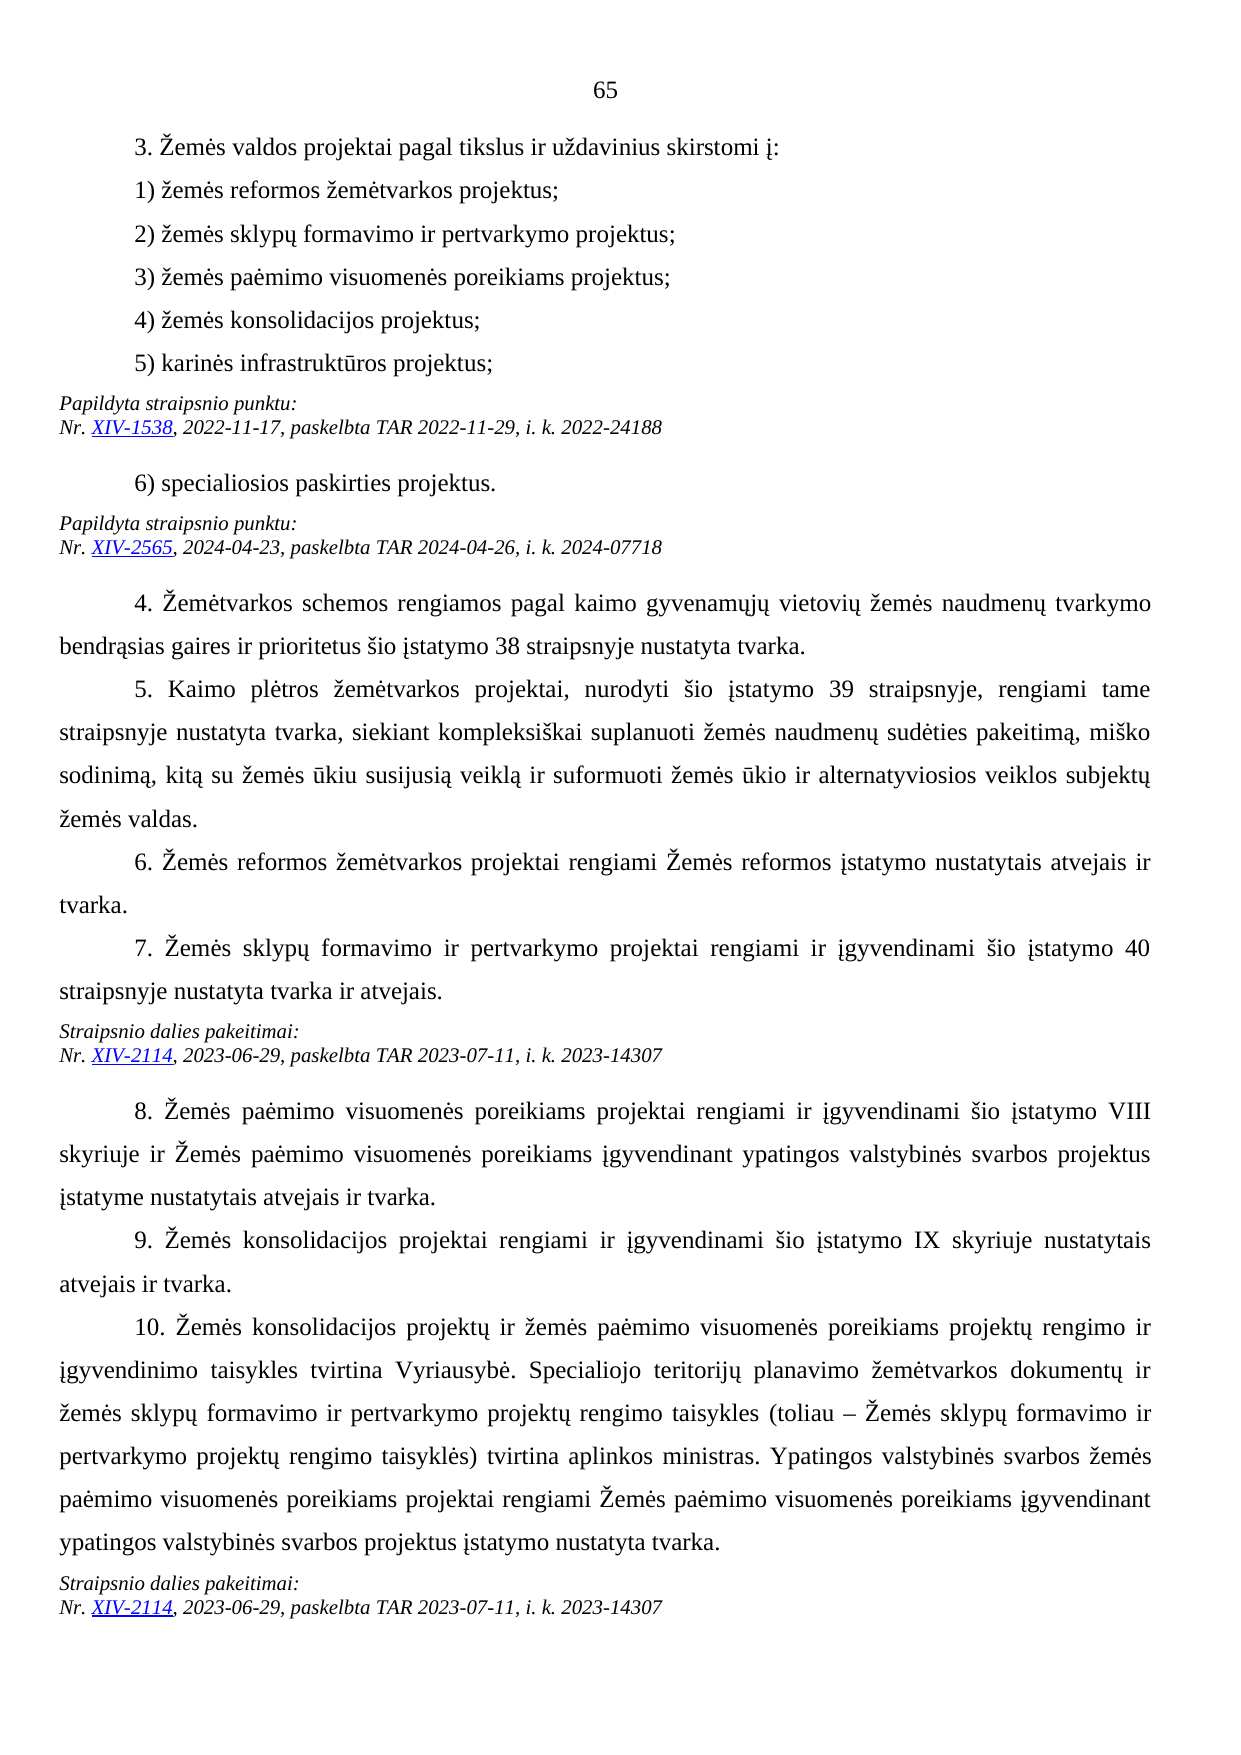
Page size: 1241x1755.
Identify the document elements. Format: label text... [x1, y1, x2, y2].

text 5) karinės infrastruktūros projektus; [59, 348, 1152, 377]
text Straipsnio dalies pakeitimai: [59, 1019, 1152, 1043]
text Nr. XIV-2565, 2024-04-23, paskelbta TAR 2024-04-26, i. k. 2024-07718 [59, 535, 1152, 559]
text 10. Žemės konsolidacijos projektų ir žemės paėmimo visuomenės poreikiams projektų rengimo ir įgyvendinimo taisykles tvirtina Vyriausybė. Specialiojo teritorijų planavimo žemėtvarkos dokumentų ir žemės sklypų formavimo ir pertvarkymo projektų rengimo taisykles (toliau – Žemės sklypų formavimo ir pertvarkymo projektų rengimo taisyklės) tvirtina aplinkos ministras. Ypatingos valstybinės svarbos žemės paėmimo visuomenės poreikiams projektai rengiami Žemės paėmimo visuomenės poreikiams įgyvendinant ypatingos valstybinės svarbos projektus įstatymo nustatyta tvarka. [59, 1312, 1152, 1556]
text 4. Žemėtvarkos schemos rengiamos pagal kaimo gyvenamųjų vietovių žemės naudmenų tvarkymo bendrąsias gaires ir prioritetus šio įstatymo 38 straipsnyje nustatyta tvarka. [59, 588, 1152, 660]
text Straipsnio dalies pakeitimai: [59, 1571, 1152, 1595]
text 8. Žemės paėmimo visuomenės poreikiams projektai rengiami ir įgyvendinami šio įstatymo VIII skyriuje ir Žemės paėmimo visuomenės poreikiams įgyvendinant ypatingos valstybinės svarbos projektus įstatyme nustatytais atvejais ir tvarka. [59, 1096, 1152, 1211]
text 6. Žemės reformos žemėtvarkos projektai rengiami Žemės reformos įstatymo nustatytais atvejais ir tvarka. [59, 847, 1152, 919]
text 9. Žemės konsolidacijos projektai rengiami ir įgyvendinami šio įstatymo IX skyriuje nustatytais atvejais ir tvarka. [59, 1226, 1152, 1297]
text Papildyta straipsnio punktu: [59, 391, 1152, 415]
text Nr. XIV-1538, 2022-11-17, paskelbta TAR 2022-11-29, i. k. 2022-24188 [59, 415, 1152, 439]
text 2) žemės sklypų formavimo ir pertvarkymo projektus; [59, 219, 1152, 247]
text 7. Žemės sklypų formavimo ir pertvarkymo projektai rengiami ir įgyvendinami šio įstatymo 40 straipsnyje nustatyta tvarka ir atvejais. [59, 933, 1152, 1005]
text Papildyta straipsnio punktu: [59, 511, 1152, 535]
text 3) žemės paėmimo visuomenės poreikiams projektus; [59, 262, 1152, 291]
text 4) žemės konsolidacijos projektus; [59, 305, 1152, 334]
text 1) žemės reformos žemėtvarkos projektus; [59, 176, 1152, 204]
text Nr. XIV-2114, 2023-06-29, paskelbta TAR 2023-07-11, i. k. 2023-14307 [59, 1043, 1152, 1067]
text 6) specialiosios paskirties projektus. [59, 468, 1152, 497]
text 3. Žemės valdos projektai pagal tikslus ir uždavinius skirstomi į: [59, 132, 1152, 161]
text 5. Kaimo plėtros žemėtvarkos projektai, nurodyti šio įstatymo 39 straipsnyje, rengiami tame straipsnyje nustatyta tvarka, siekiant kompleksiškai suplanuoti žemės naudmenų sudėties pakeitimą, miško sodinimą, kitą su žemės ūkiu susijusią veiklą ir suformuoti žemės ūkio ir alternatyviosios veiklos subjektų žemės valdas. [59, 674, 1152, 832]
text Nr. XIV-2114, 2023-06-29, paskelbta TAR 2023-07-11, i. k. 2023-14307 [59, 1595, 1152, 1619]
